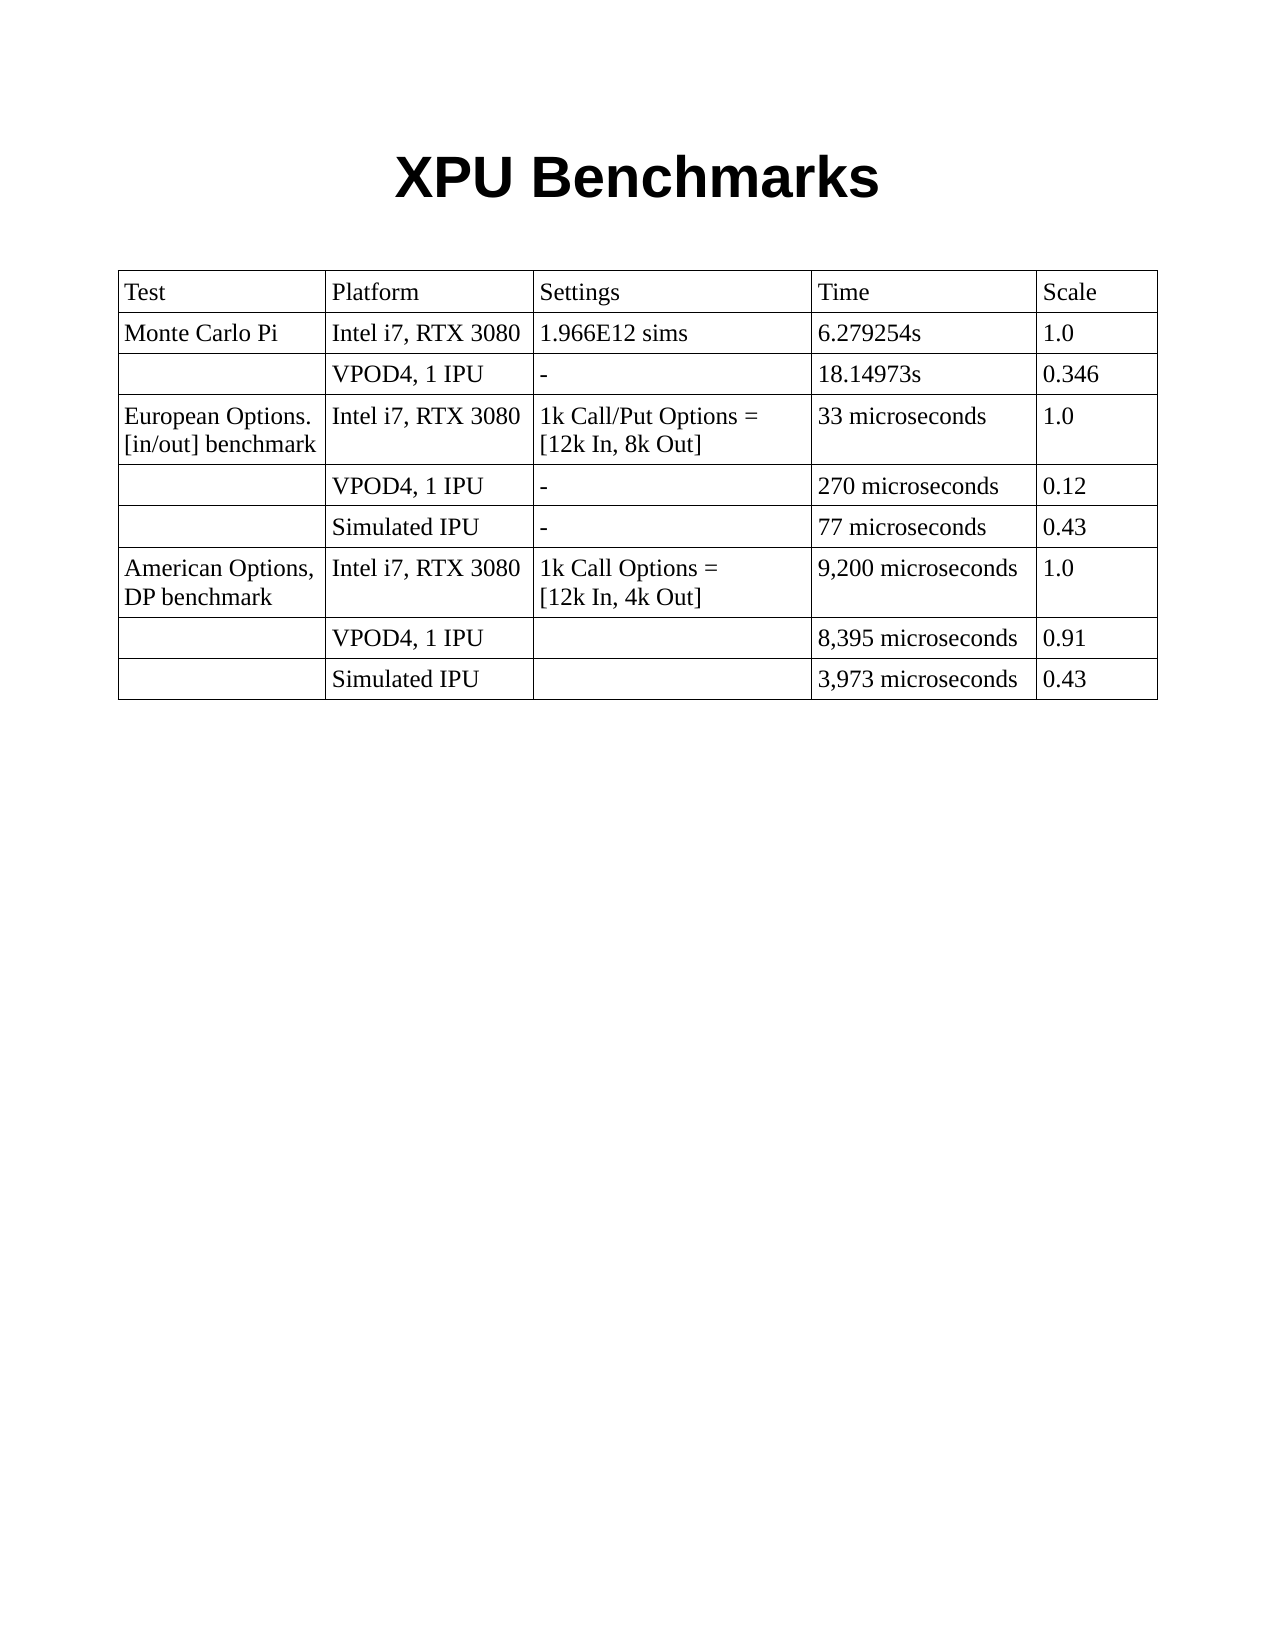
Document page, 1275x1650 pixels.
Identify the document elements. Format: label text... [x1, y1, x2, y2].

table_cell [119, 618, 325, 658]
table_cell Intel i7, RTX 3080 [326, 313, 533, 353]
table_cell Monte Carlo Pi [119, 313, 325, 353]
table_cell Simulated IPU [326, 506, 533, 547]
table_cell 1.966E12 sims [534, 313, 811, 353]
table_cell [534, 659, 811, 699]
table_cell VPOD4, 1 IPU [326, 465, 533, 505]
table_cell [119, 465, 325, 505]
table_cell European Options. [in/out] benchmark [119, 395, 325, 464]
table_cell - [534, 506, 811, 547]
table_cell 77 microseconds [812, 506, 1036, 547]
table_cell VPOD4, 1 IPU [326, 618, 533, 658]
table_cell Intel i7, RTX 3080 [326, 395, 533, 464]
table_cell 0.43 [1037, 506, 1157, 547]
table_cell 0.43 [1037, 659, 1157, 699]
table_header Time [812, 271, 1036, 312]
table_cell [119, 506, 325, 547]
table_cell 1k Call Options = [12k In, 4k Out] [534, 548, 811, 617]
table_cell 33 microseconds [812, 395, 1036, 464]
table_cell 1.0 [1037, 548, 1157, 617]
table_header Test [119, 271, 325, 312]
table_cell 0.12 [1037, 465, 1157, 505]
table_cell 3,973 microseconds [812, 659, 1036, 699]
table_cell 0.346 [1037, 354, 1157, 394]
table_cell - [534, 354, 811, 394]
table_cell Simulated IPU [326, 659, 533, 699]
table_cell 1.0 [1037, 313, 1157, 353]
table_cell 18.14973s [812, 354, 1036, 394]
table_cell 270 microseconds [812, 465, 1036, 505]
table_header Settings [534, 271, 811, 312]
table_cell Intel i7, RTX 3080 [326, 548, 533, 617]
table_cell 1.0 [1037, 395, 1157, 464]
table_cell American Options, DP benchmark [119, 548, 325, 617]
table_header Scale [1037, 271, 1157, 312]
table_cell - [534, 465, 811, 505]
table_cell 6.279254s [812, 313, 1036, 353]
table_cell [119, 659, 325, 699]
table_cell 8,395 microseconds [812, 618, 1036, 658]
table_cell 0.91 [1037, 618, 1157, 658]
table_cell 1k Call/Put Options = [12k In, 8k Out] [534, 395, 811, 464]
table_cell [119, 354, 325, 394]
table_cell VPOD4, 1 IPU [326, 354, 533, 394]
title XPU Benchmarks [118, 143, 1157, 210]
table_header Platform [326, 271, 533, 312]
table_cell 9,200 microseconds [812, 548, 1036, 617]
table_cell [534, 618, 811, 658]
